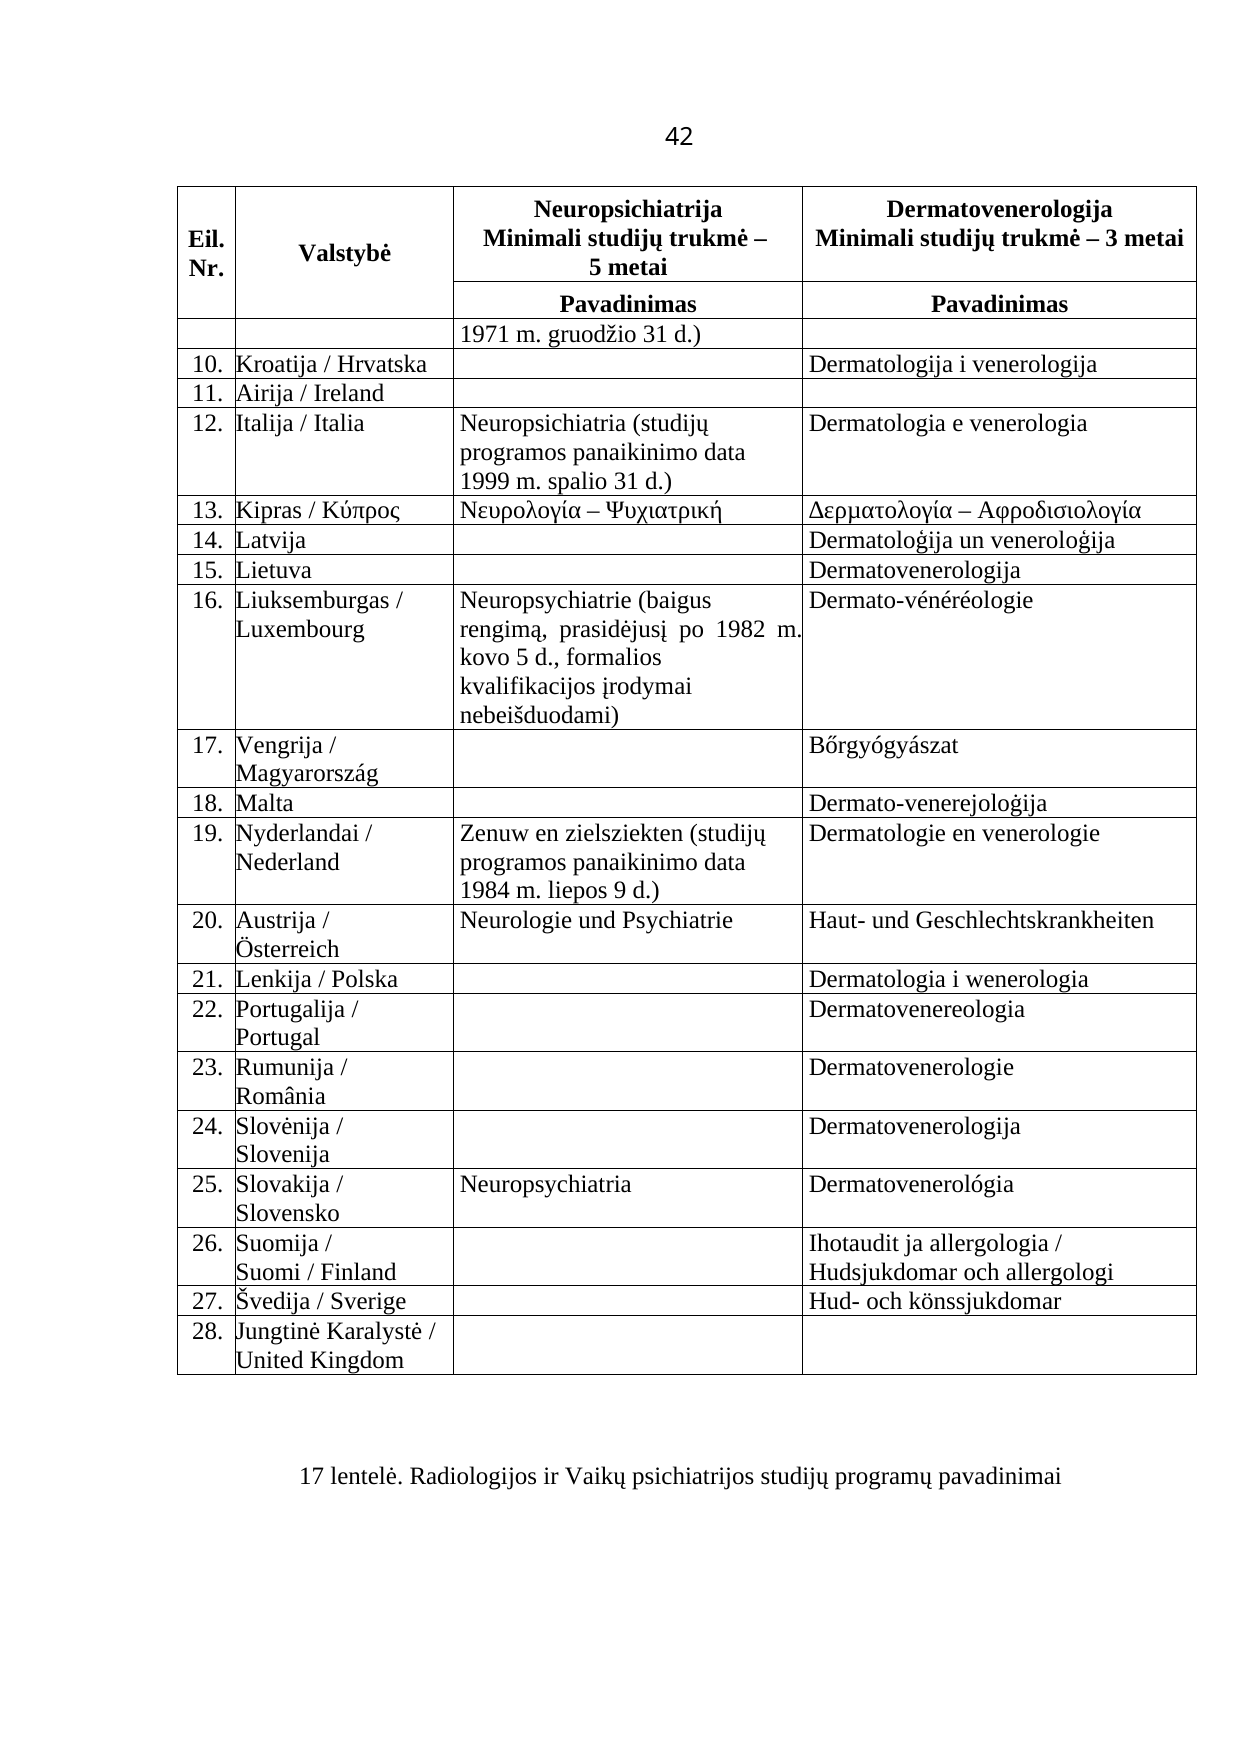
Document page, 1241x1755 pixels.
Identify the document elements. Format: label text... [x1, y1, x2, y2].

table_cell [454, 1228, 802, 1285]
table_cell [454, 555, 802, 584]
table_cell [803, 379, 1196, 407]
table_cell [803, 1316, 1196, 1374]
table_cell 16. [178, 585, 235, 729]
table_cell [454, 964, 802, 993]
table_cell 13. [178, 496, 235, 524]
table_cell Vengrija / Magyarország [236, 730, 453, 787]
table_cell 12. [178, 408, 235, 494]
table_cell Neurologie und Psychiatrie [454, 905, 802, 963]
table_cell Suomija / Suomi / Finland [236, 1228, 453, 1285]
table_cell Airija / Ireland [236, 379, 453, 407]
table_cell 22. [178, 994, 235, 1051]
table_cell Lietuva [236, 555, 453, 584]
table_header Neuropsichiatrija Minimali studijų trukmė – 5 metai [454, 187, 802, 281]
table_cell [454, 379, 802, 407]
table_cell Liuksemburgas / Luxembourg [236, 585, 453, 729]
table_cell [454, 1052, 802, 1110]
text 17 lentelė. Radiologijos ir Vaikų psichiatrijos studijų programų pavadinimai [177, 1461, 1184, 1490]
table_cell 28. [178, 1316, 235, 1374]
table_cell Austrija / Österreich [236, 905, 453, 963]
table_cell 20. [178, 905, 235, 963]
table_cell [454, 994, 802, 1051]
table_cell Dermato-vénéréologie [803, 585, 1196, 729]
table_header Eil. Nr. [178, 187, 235, 318]
table_cell Ihotaudit ja allergologia / Hudsjukdomar och allergologi [803, 1228, 1196, 1285]
table_cell Dermatovenerologie [803, 1052, 1196, 1110]
table_cell Slovakija / Slovensko [236, 1169, 453, 1227]
table_cell Italija / Italia [236, 408, 453, 494]
table_cell Dermatologie en venerologie [803, 818, 1196, 904]
table_cell Dermatologia e venerologia [803, 408, 1196, 494]
table_cell 27. [178, 1286, 235, 1315]
table_cell 26. [178, 1228, 235, 1285]
table_cell Dermato-venerejoloġija [803, 788, 1196, 817]
table_cell Pavadinimas [803, 282, 1196, 318]
table_cell ∆ερµατολογία – Αφροδισιολογία [803, 496, 1196, 524]
table_cell 14. [178, 525, 235, 554]
table_cell Pavadinimas [454, 282, 802, 318]
table_cell Dermatologija i venerologija [803, 349, 1196, 377]
table_cell Dermatologia i wenerologia [803, 964, 1196, 993]
table_cell Dermatovenereologia [803, 994, 1196, 1051]
table_cell 25. [178, 1169, 235, 1227]
table_cell Dermatoloģija un veneroloģija [803, 525, 1196, 554]
table_cell 17. [178, 730, 235, 787]
table_cell 15. [178, 555, 235, 584]
table_cell 19. [178, 818, 235, 904]
table_cell [454, 525, 802, 554]
table_cell 11. [178, 379, 235, 407]
table_cell Malta [236, 788, 453, 817]
table_cell Latvija [236, 525, 453, 554]
table_cell [236, 319, 453, 348]
table_cell 24. [178, 1111, 235, 1168]
table_cell [178, 319, 235, 348]
table_cell Neuropsychiatrie (baigus rengimą, prasidėjusį po 1982 m. kovo 5 d., formalios kvalifikacijos įrodymai nebeišduodami) [454, 585, 802, 729]
table_cell Νευρολογία – Ψυχιατρική [454, 496, 802, 524]
table_cell 10. [178, 349, 235, 377]
table_cell [454, 730, 802, 787]
table_header Dermatovenerologija Minimali studijų trukmė – 3 metai [803, 187, 1196, 281]
table_cell Neuropsychiatria [454, 1169, 802, 1227]
table_cell Neuropsichiatria (studijų programos panaikinimo data 1999 m. spalio 31 d.) [454, 408, 802, 494]
table_cell Haut- und Geschlechtskrankheiten [803, 905, 1196, 963]
table_cell [454, 1286, 802, 1315]
table_cell Dermatovenerológia [803, 1169, 1196, 1227]
table_header Valstybė [236, 187, 453, 318]
table_cell [454, 1316, 802, 1374]
table_cell Lenkija / Polska [236, 964, 453, 993]
table_cell Dermatovenerologija [803, 1111, 1196, 1168]
table_cell 23. [178, 1052, 235, 1110]
table_cell Zenuw en zielsziekten (studijų programos panaikinimo data 1984 m. liepos 9 d.) [454, 818, 802, 904]
table_cell Hud- och könssjukdomar [803, 1286, 1196, 1315]
table_cell Bőrgyógyászat [803, 730, 1196, 787]
table_cell 1971 m. gruodžio 31 d.) [454, 319, 802, 348]
table_cell Jungtinė Karalystė / United Kingdom [236, 1316, 453, 1374]
table_cell Kipras / Κύπρος [236, 496, 453, 524]
table_cell 21. [178, 964, 235, 993]
table_cell [803, 319, 1196, 348]
table_cell Nyderlandai / Nederland [236, 818, 453, 904]
table_cell Portugalija / Portugal [236, 994, 453, 1051]
table_cell 18. [178, 788, 235, 817]
table_cell Švedija / Sverige [236, 1286, 453, 1315]
table_cell [454, 788, 802, 817]
table_cell Dermatovenerologija [803, 555, 1196, 584]
table_cell Kroatija / Hrvatska [236, 349, 453, 377]
table_cell [454, 349, 802, 377]
table_cell Slovėnija / Slovenija [236, 1111, 453, 1168]
table_cell Rumunija / România [236, 1052, 453, 1110]
table_cell [454, 1111, 802, 1168]
